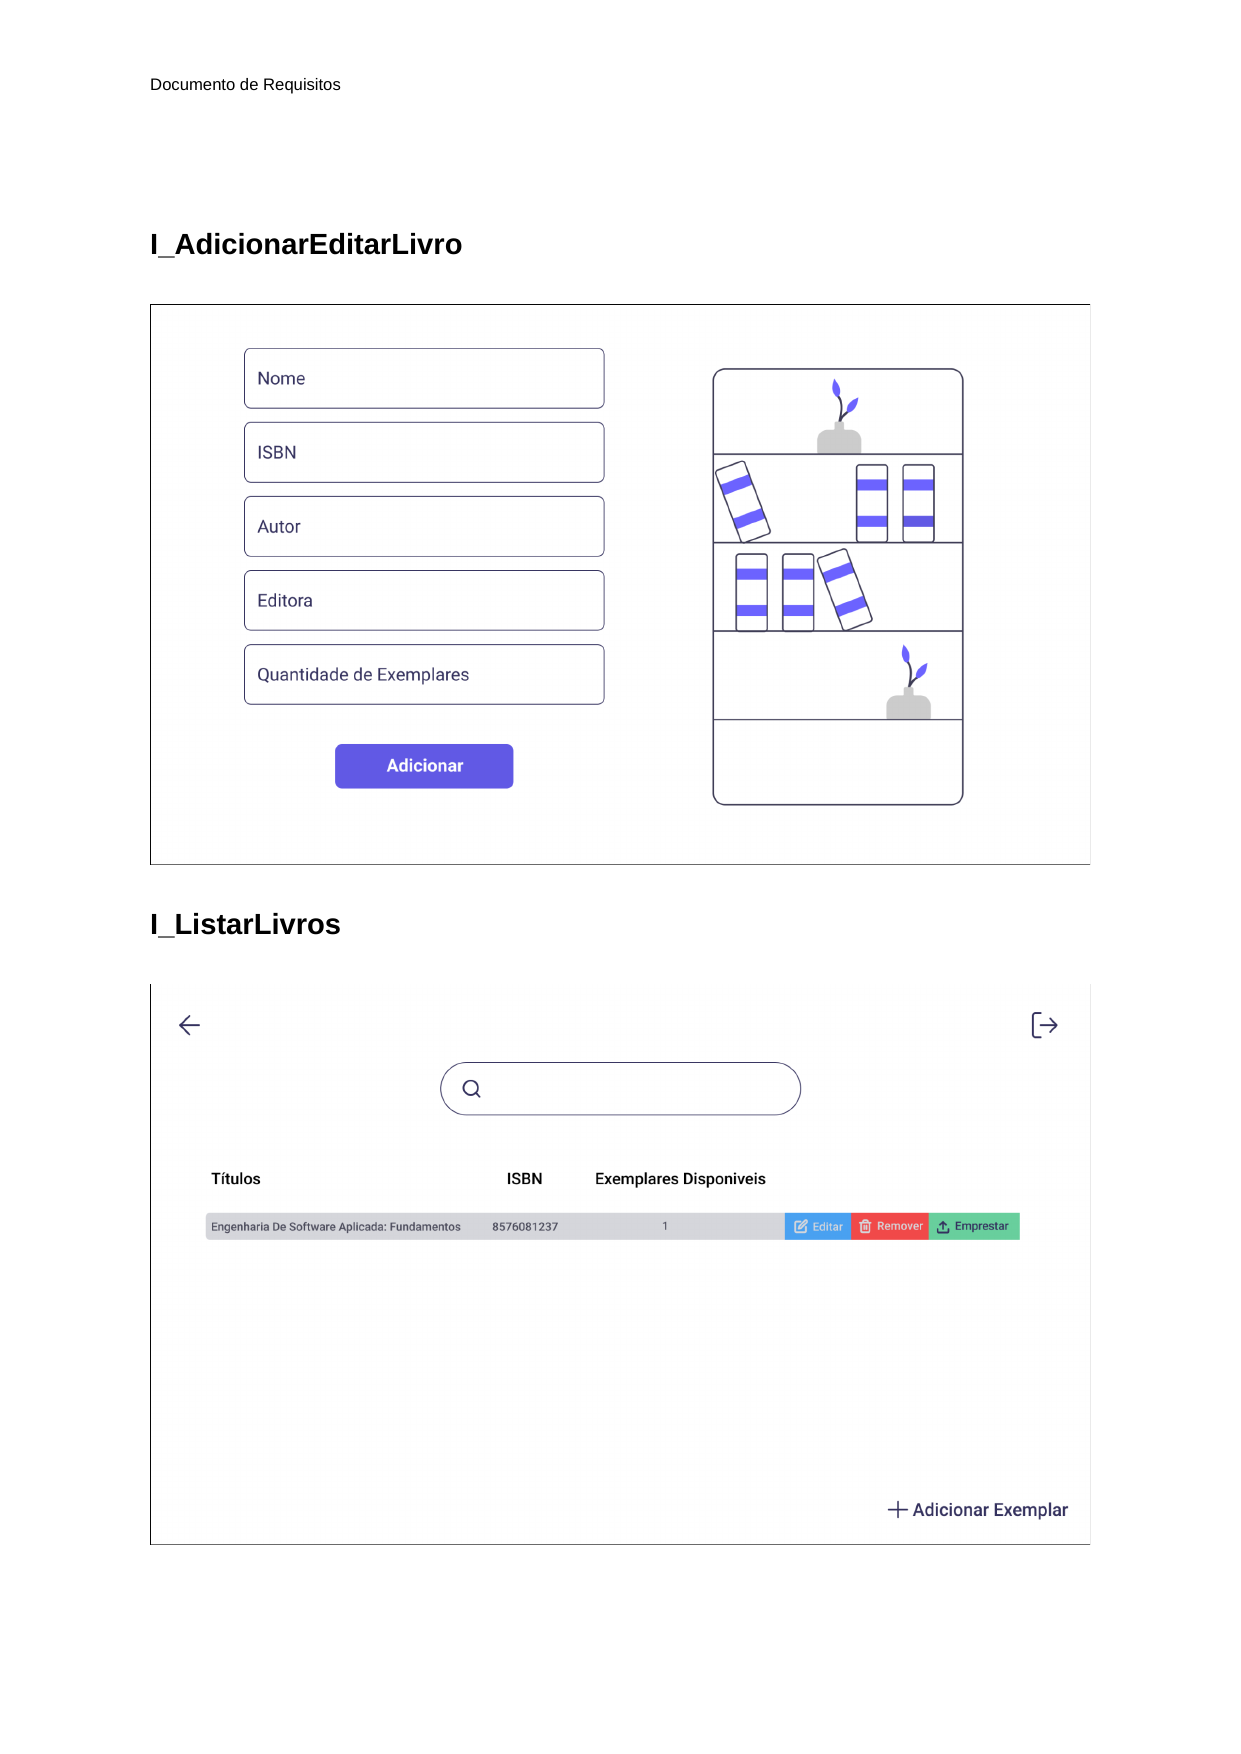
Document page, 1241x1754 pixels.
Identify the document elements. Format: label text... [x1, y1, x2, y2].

picture [150, 304, 1091, 865]
text I_ListarLivros [150, 907, 1090, 941]
text I_AdicionarEditarLivro [150, 227, 1090, 261]
picture [150, 984, 1091, 1545]
